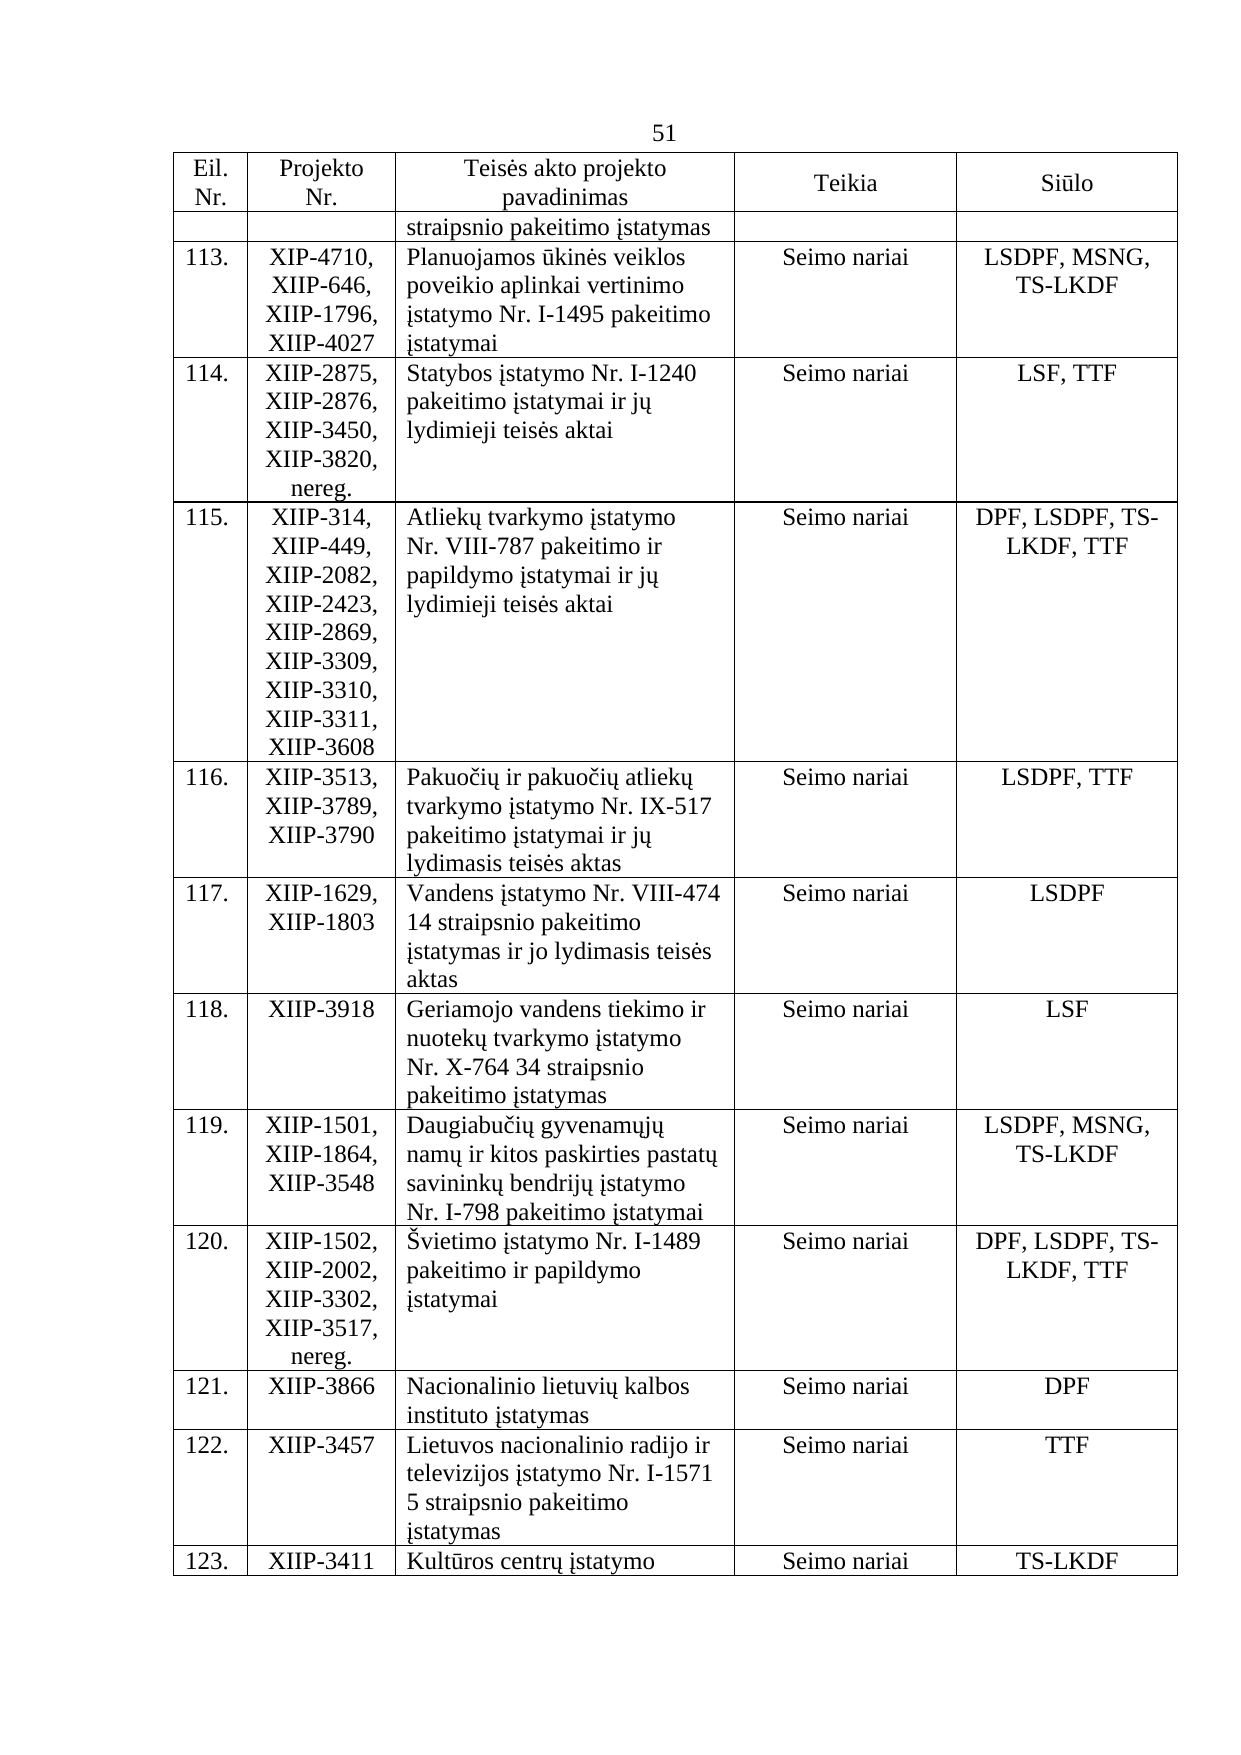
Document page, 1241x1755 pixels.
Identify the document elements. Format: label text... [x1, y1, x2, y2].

table_cell XIIP-1501, XIIP-1864, XIIP-3548 [248, 1110, 395, 1225]
table_cell [174, 212, 247, 241]
table_cell LSDPF [957, 878, 1177, 993]
table_cell 122. [174, 1430, 247, 1545]
table_cell DPF, LSDPF, TS-LKDF, TTF [957, 503, 1177, 761]
table_header Siūlo [957, 153, 1177, 211]
table_cell Seimo nariai [735, 1430, 956, 1545]
table_cell Seimo nariai [735, 242, 956, 357]
table_header Teikia [735, 153, 956, 211]
table_cell XIIP-1629, XIIP-1803 [248, 878, 395, 993]
table_cell Planuojamos ūkinės veiklos poveikio aplinkai vertinimo įstatymo Nr. I-1495 pakeitimo įstatymai [396, 242, 734, 357]
table_cell Seimo nariai [735, 1546, 956, 1574]
table_cell Statybos įstatymo Nr. I-1240 pakeitimo įstatymai ir jų lydimieji teisės aktai [396, 358, 734, 501]
table_cell XIIP-314, XIIP-449, XIIP-2082, XIIP-2423, XIIP-2869, XIIP-3309, XIIP-3310, XIIP-3311, XIIP-3608 [248, 503, 395, 761]
table_cell 114. [174, 358, 247, 501]
table_cell LSF, TTF [957, 358, 1177, 501]
table_header Eil. Nr. [174, 153, 247, 211]
table_cell Seimo nariai [735, 1226, 956, 1370]
table_cell Daugiabučių gyvenamųjų namų ir kitos paskirties pastatų savininkų bendrijų įstatymo Nr. I-798 pakeitimo įstatymai [396, 1110, 734, 1225]
table_cell 117. [174, 878, 247, 993]
table_cell TTF [957, 1430, 1177, 1545]
table_cell 115. [174, 503, 247, 761]
table_cell DPF [957, 1371, 1177, 1429]
table_cell XIIP-1502, XIIP-2002, XIIP-3302, XIIP-3517, nereg. [248, 1226, 395, 1370]
table_cell XIIP-3513, XIIP-3789, XIIP-3790 [248, 762, 395, 877]
table_cell LSDPF, MSNG, TS-LKDF [957, 242, 1177, 357]
table_cell LSDPF, TTF [957, 762, 1177, 877]
table_cell 118. [174, 994, 247, 1109]
table_cell 113. [174, 242, 247, 357]
table_cell Atliekų tvarkymo įstatymo Nr. VIII-787 pakeitimo ir papildymo įstatymai ir jų lydimieji teisės aktai [396, 503, 734, 761]
table_cell XIP-4710, XIIP-646, XIIP-1796, XIIP-4027 [248, 242, 395, 357]
table_cell Seimo nariai [735, 503, 956, 761]
table_cell Seimo nariai [735, 358, 956, 501]
table_cell straipsnio pakeitimo įstatymas [396, 212, 734, 241]
table_cell DPF, LSDPF, TS-LKDF, TTF [957, 1226, 1177, 1370]
table_cell XIIP-2875, XIIP-2876, XIIP-3450, XIIP-3820, nereg. [248, 358, 395, 501]
table_cell LSDPF, MSNG, TS-LKDF [957, 1110, 1177, 1225]
table_cell Kultūros centrų įstatymo [396, 1546, 734, 1574]
table_cell Seimo nariai [735, 1110, 956, 1225]
table_cell TS-LKDF [957, 1546, 1177, 1574]
table_cell 121. [174, 1371, 247, 1429]
table_header Teisės akto projekto pavadinimas [396, 153, 734, 211]
table_cell XIIP-3457 [248, 1430, 395, 1545]
table_cell 123. [174, 1546, 247, 1574]
table_cell Lietuvos nacionalinio radijo ir televizijos įstatymo Nr. I-1571 5 straipsnio pakeitimo įstatymas [396, 1430, 734, 1545]
table_cell Geriamojo vandens tiekimo ir nuotekų tvarkymo įstatymo Nr. X-764 34 straipsnio pakeitimo įstatymas [396, 994, 734, 1109]
table_cell [957, 212, 1177, 241]
table_cell Švietimo įstatymo Nr. I-1489 pakeitimo ir papildymo įstatymai [396, 1226, 734, 1370]
table_cell XIIP-3918 [248, 994, 395, 1109]
table_header Projekto Nr. [248, 153, 395, 211]
table_cell Seimo nariai [735, 1371, 956, 1429]
table_cell [735, 212, 956, 241]
table_cell Vandens įstatymo Nr. VIII-474 14 straipsnio pakeitimo įstatymas ir jo lydimasis teisės aktas [396, 878, 734, 993]
table_cell XIIP-3866 [248, 1371, 395, 1429]
table_cell Seimo nariai [735, 762, 956, 877]
table_cell Seimo nariai [735, 878, 956, 993]
table_cell Pakuočių ir pakuočių atliekų tvarkymo įstatymo Nr. IX-517 pakeitimo įstatymai ir jų lydimasis teisės aktas [396, 762, 734, 877]
table_cell XIIP-3411 [248, 1546, 395, 1574]
table_cell LSF [957, 994, 1177, 1109]
table_cell [248, 212, 395, 241]
table_cell 120. [174, 1226, 247, 1370]
table_cell Seimo nariai [735, 994, 956, 1109]
table_cell 116. [174, 762, 247, 877]
table_cell Nacionalinio lietuvių kalbos instituto įstatymas [396, 1371, 734, 1429]
table_cell 119. [174, 1110, 247, 1225]
